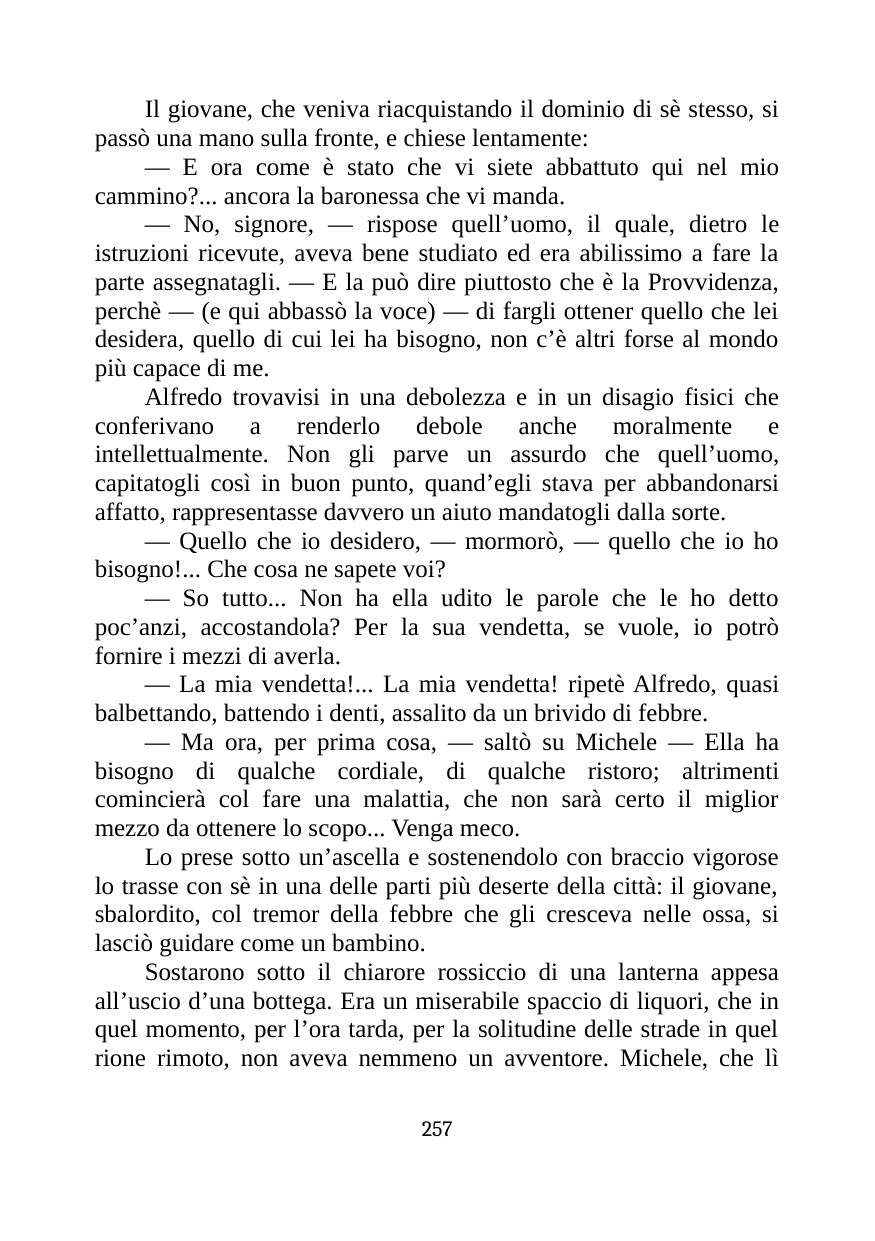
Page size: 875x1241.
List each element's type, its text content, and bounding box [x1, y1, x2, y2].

text — Ma ora, per prima cosa, — saltò su Michele — Ella ha bisogno di qualche cordiale, di qualche ristoro; altrimenti comincierà col fare una malattia, che non sarà certo il miglior mezzo da ottenere lo scopo... Venga meco. [94, 727, 779, 842]
text — La mia vendetta!... La mia vendetta! ripetè Alfredo, quasi balbettando, battendo i denti, assalito da un brivido di febbre. [94, 669, 779, 727]
text Sostarono sotto il chiarore rossiccio di una lanterna appesa all’uscio d’una bottega. Era un miserabile spaccio di liquori, che in quel momento, per l’ora tarda, per la solitudine delle strade in quel rione rimoto, non aveva nemmeno un avventore. Michele, che lì [94, 957, 779, 1072]
text Il giovane, che veniva riacquistando il dominio di sè stesso, si passò una mano sulla fronte, e chiese lentamente: [94, 94, 779, 152]
text Alfredo trovavisi in una debolezza e in un disagio fisici che conferivano a renderlo debole anche moralmente e intellettualmente. Non gli parve un assurdo che quell’uomo, capitatogli così in buon punto, quand’egli stava per abbandonarsi affatto, rappresentasse davvero un aiuto mandatogli dalla sorte. [94, 382, 779, 526]
text — So tutto... Non ha ella udito le parole che le ho detto poc’anzi, accostandola? Per la sua vendetta, se vuole, io potrò fornire i mezzi di averla. [94, 583, 779, 669]
text — No, signore, — rispose quell’uomo, il quale, dietro le istruzioni ricevute, aveva bene studiato ed era abilissimo a fare la parte assegnatagli. — E la può dire piuttosto che è la Provvidenza, perchè — (e qui abbassò la voce) — di fargli ottener quello che lei desidera, quello di cui lei ha bisogno, non c’è altri forse al mondo più capace di me. [94, 209, 779, 382]
text Lo prese sotto un’ascella e sostenendolo con braccio vigorose lo trasse con sè in una delle parti più deserte della città: il giovane, sbalordito, col tremor della febbre che gli cresceva nelle ossa, si lasciò guidare come un bambino. [94, 842, 779, 957]
text — Quello che io desidero, — mormorò, — quello che io ho bisogno!... Che cosa ne sapete voi? [94, 526, 779, 583]
text — E ora come è stato che vi siete abbattuto qui nel mio cammino?... ancora la baronessa che vi manda. [94, 152, 779, 209]
